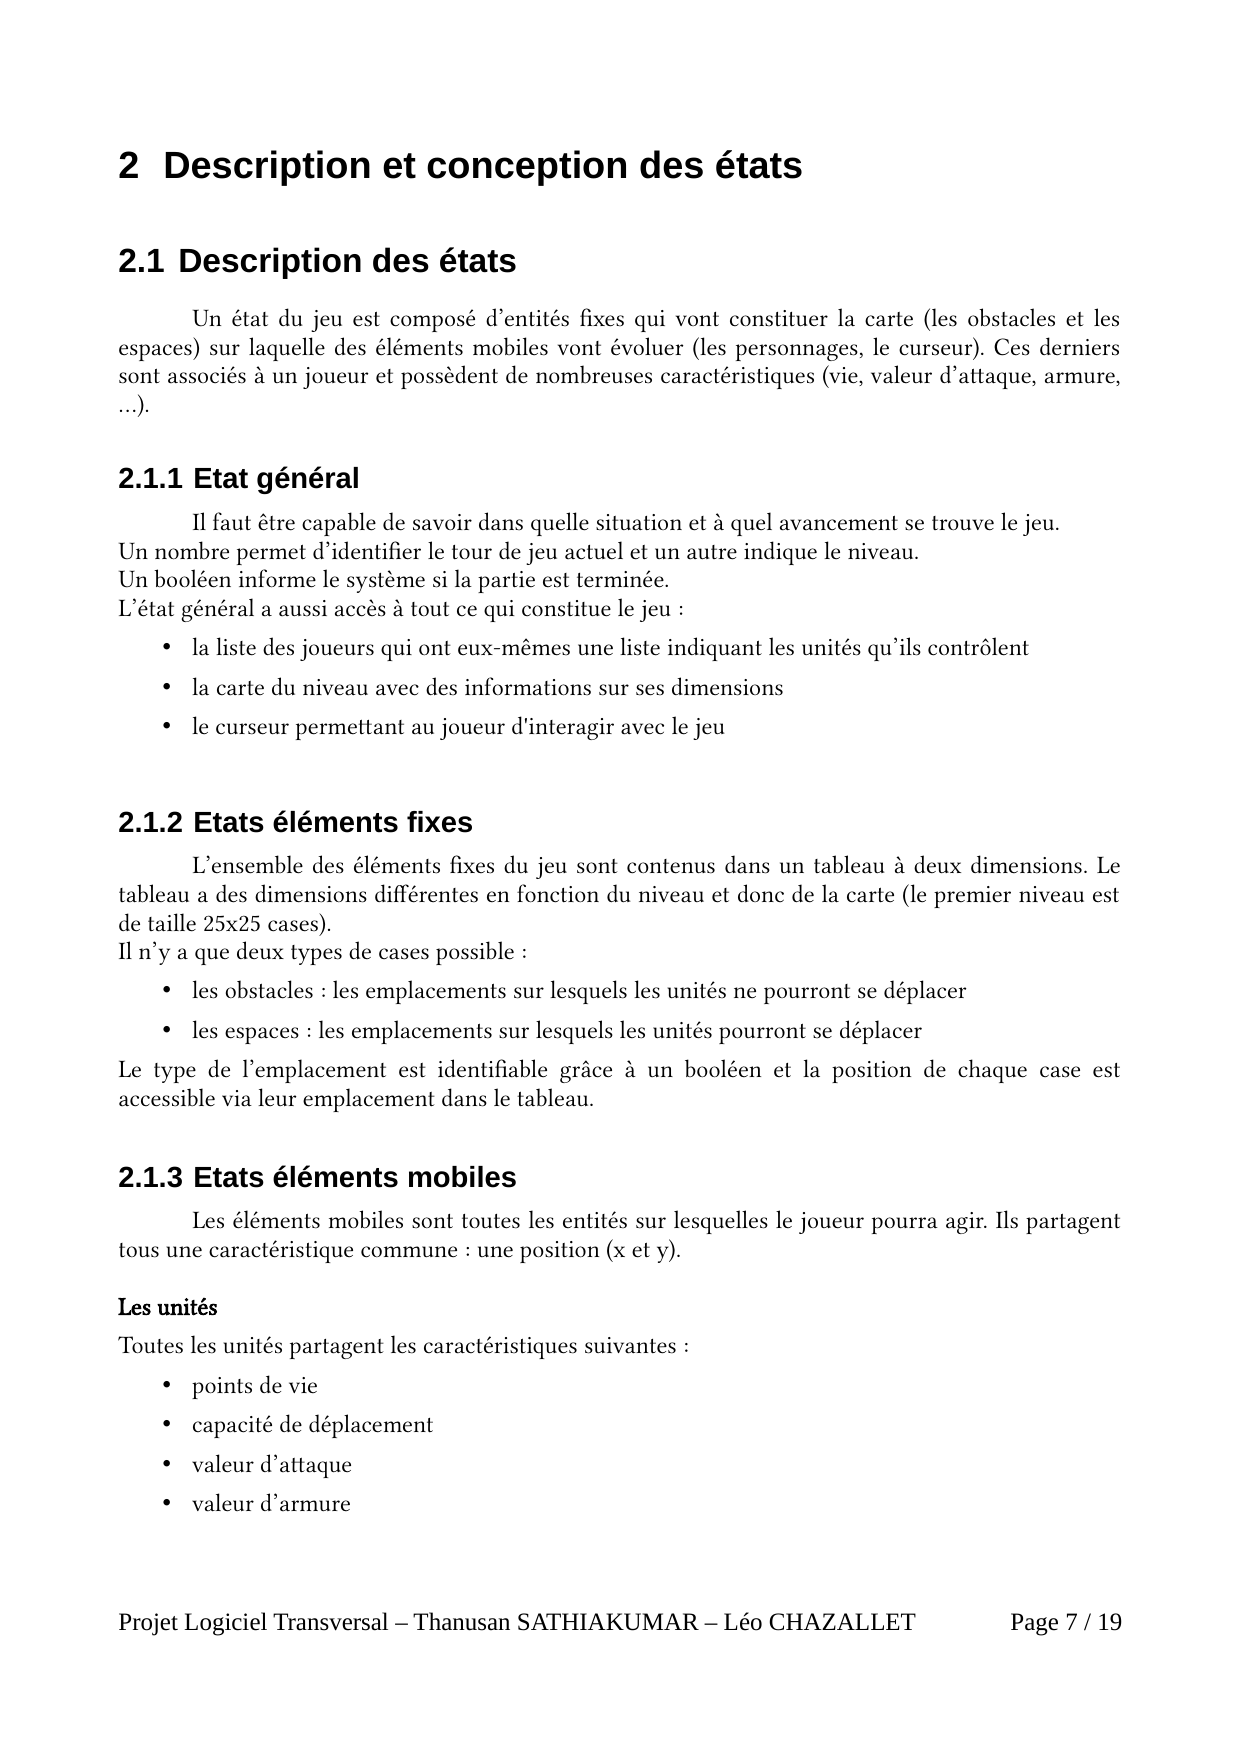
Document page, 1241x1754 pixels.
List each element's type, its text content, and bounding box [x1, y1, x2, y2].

subtitle Etats éléments fixes [118, 805, 1122, 839]
text Les unités [118, 1292, 1122, 1321]
list le curseur permettant au joueur d'interagir avec le jeu [162, 712, 1122, 741]
subtitle Etat général [118, 461, 1122, 495]
text Un booléen informe le système si la partie est terminée. [118, 565, 1122, 594]
text Il faut être capable de savoir dans quelle situation et à quel avancement se trouve le jeu. [118, 507, 1122, 537]
list la carte du niveau avec des informations sur ses dimensions [162, 673, 1122, 701]
subtitle Description des états [118, 241, 1122, 279]
list points de vie [162, 1371, 1122, 1399]
list capacité de déplacement [162, 1410, 1122, 1439]
list les obstacles : les emplacements sur lesquels les unités ne pourront se déplacer [162, 976, 1122, 1005]
list la liste des joueurs qui ont eux-mêmes une liste indiquant les unités qu’ils contrôlent [162, 633, 1122, 662]
text Les éléments mobiles sont toutes les entités sur lesquelles le joueur pourra agir. Ils partagent tous une caractéristique commune : une position (x et y). [118, 1206, 1122, 1263]
subtitle Etats éléments mobiles [118, 1160, 1122, 1194]
text L’ensemble des éléments fixes du jeu sont contenus dans un tableau à deux dimensions. Le tableau a des dimensions différentes en fonction du niveau et donc de la carte (le premier niveau est de taille 25x25 cases). [118, 851, 1122, 937]
text L’état général a aussi accès à tout ce qui constitue le jeu : [118, 594, 1122, 622]
text Un état du jeu est composé d’entités fixes qui vont constituer la carte (les obstacles et les espaces) sur laquelle des éléments mobiles vont évoluer (les personnages, le curseur). Ces derniers sont associés à un joueur et possèdent de nombreuses caractéristiques (vie, valeur d’attaque, armure, …). [118, 303, 1122, 418]
text Il n’y a que deux types de cases possible : [118, 937, 1122, 966]
text Toutes les unités partagent les caractéristiques suivantes : [118, 1331, 1122, 1360]
subtitle Description et conception des états [118, 143, 1122, 187]
text Un nombre permet d’identifier le tour de jeu actuel et un autre indique le niveau. [118, 537, 1122, 565]
list valeur d’attaque [162, 1449, 1122, 1478]
text Le type de l’emplacement est identifiable grâce à un booléen et la position de chaque case est accessible via leur emplacement dans le tableau. [118, 1055, 1122, 1112]
list les espaces : les emplacements sur lesquels les unités pourront se déplacer [162, 1016, 1122, 1044]
list valeur d’armure [162, 1489, 1122, 1517]
